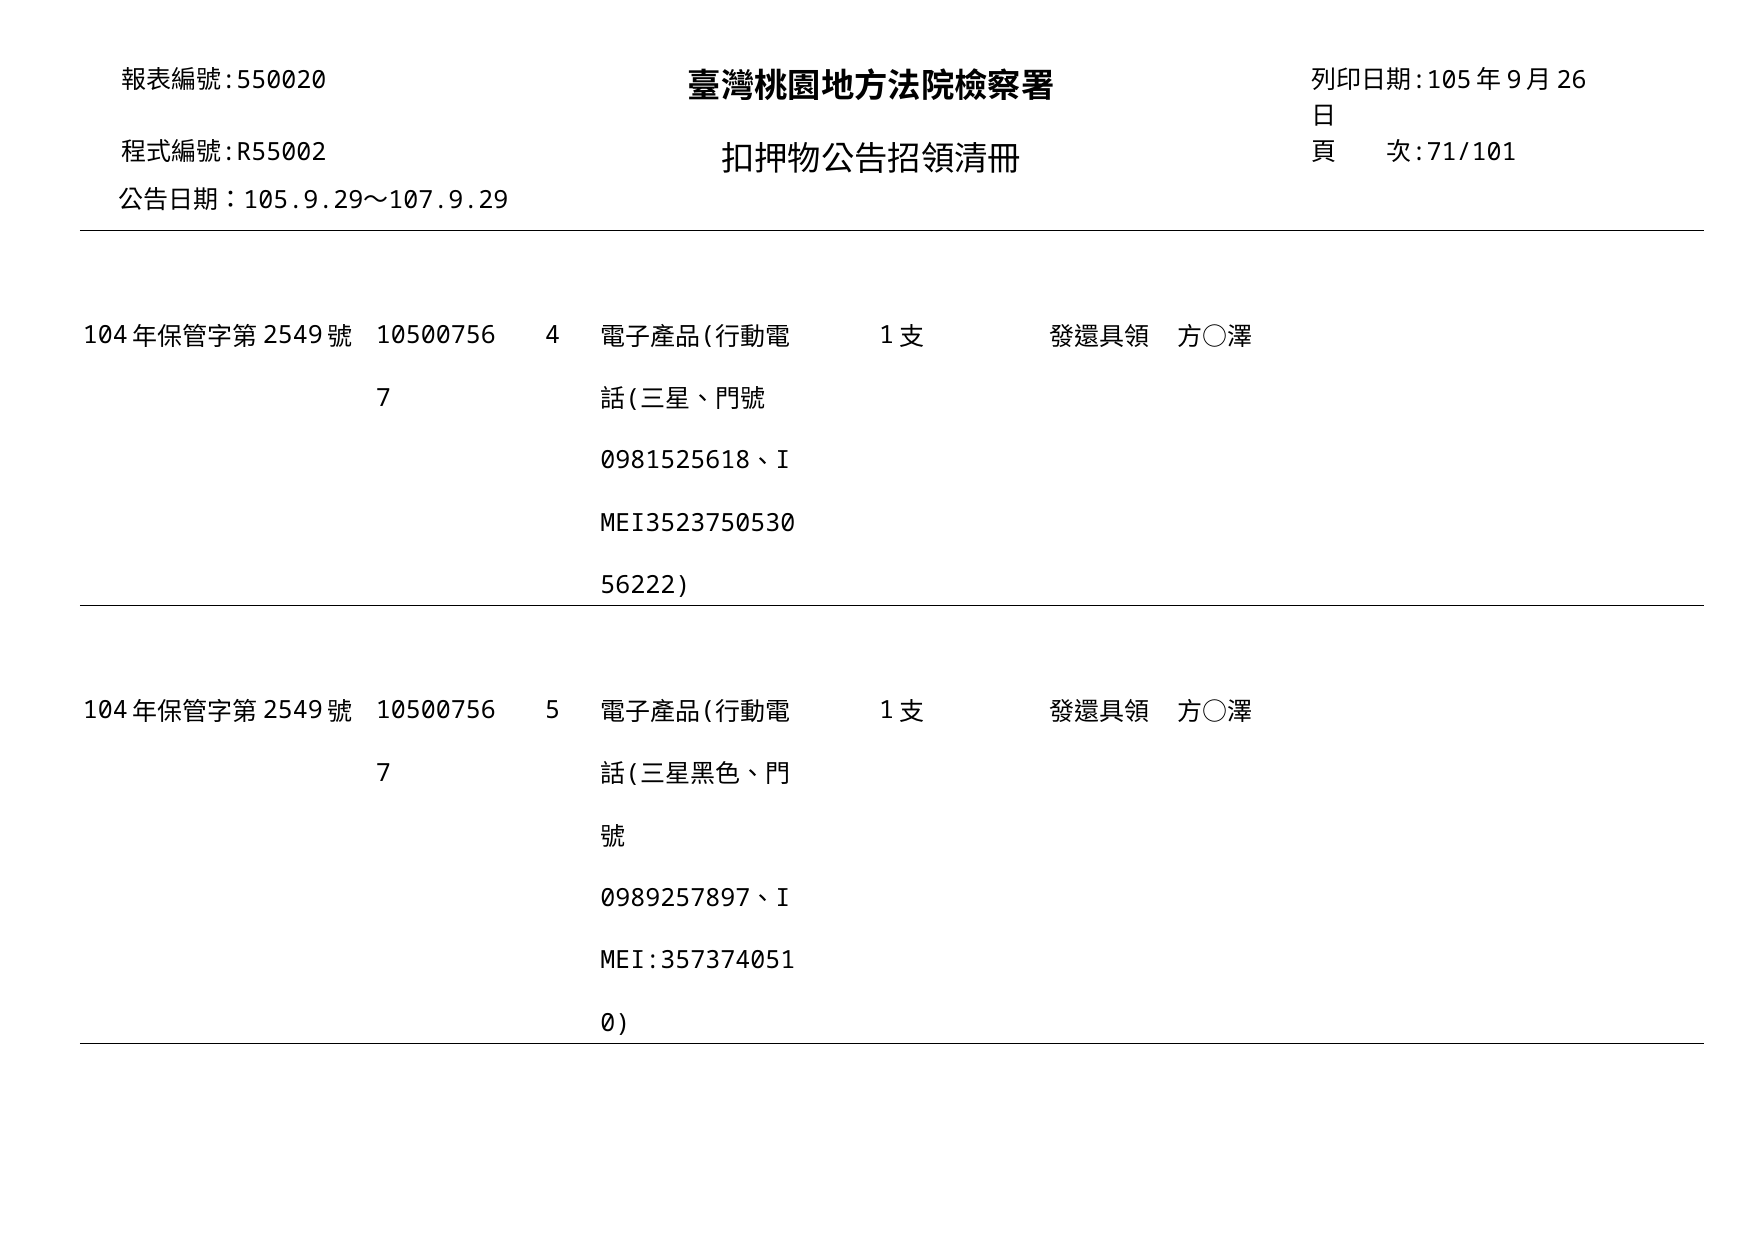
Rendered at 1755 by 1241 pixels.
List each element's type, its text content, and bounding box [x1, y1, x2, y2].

table_cell 4 [507, 231, 597, 605]
table_cell [927, 606, 1046, 1042]
table_cell 105007567 [373, 231, 507, 605]
table_cell 方○澤 [1175, 231, 1317, 605]
table_cell [1575, 231, 1704, 605]
table_cell 5 [507, 606, 597, 1042]
table_cell 105007567 [373, 606, 507, 1042]
table_cell 1支 [808, 231, 927, 605]
table_cell [1317, 606, 1575, 1042]
table_cell [927, 231, 1046, 605]
table_cell 1支 [808, 606, 927, 1042]
table_cell 104年保管字第2549號 [80, 231, 373, 605]
table_cell 電子產品(行動電話(三星黑色、門號0989257897、IMEI:3573740510) [597, 606, 807, 1042]
table_cell 發還具領 [1046, 231, 1175, 605]
table_cell 發還具領 [1046, 606, 1175, 1042]
table_cell 方○澤 [1175, 606, 1317, 1042]
table_cell 104年保管字第2549號 [80, 606, 373, 1042]
table_cell [1317, 231, 1575, 605]
table_cell 電子產品(行動電話(三星、門號0981525618、IMEI352375053056222) [597, 231, 807, 605]
table_cell [1575, 606, 1704, 1042]
